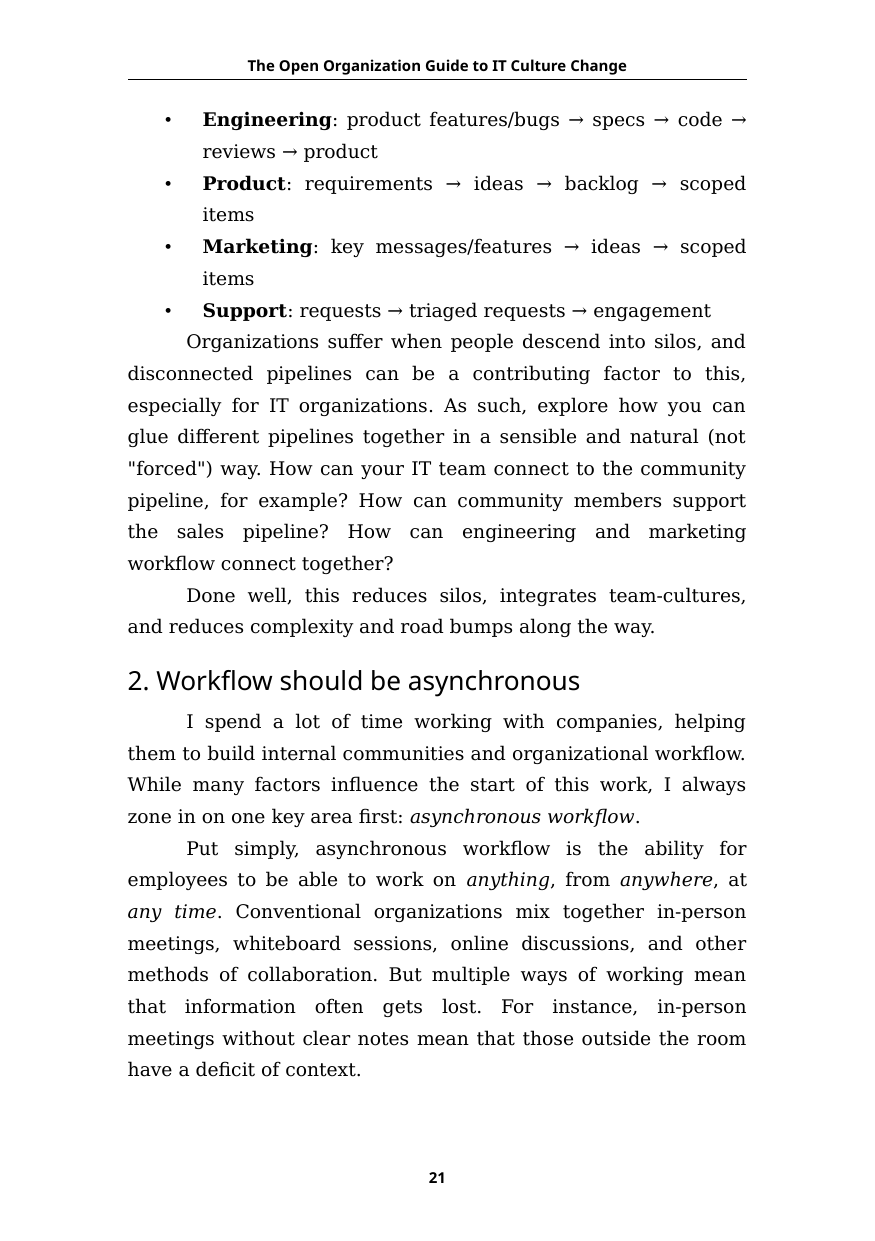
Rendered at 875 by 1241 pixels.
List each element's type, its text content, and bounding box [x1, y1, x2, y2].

list Product: requirements → ideas → backlog → scoped items [165, 172, 747, 226]
list Support: requests → triaged requests → engagement [165, 299, 747, 321]
text I spend a lot of time working with companies, helping them to build internal communities and organizational workflow. While many factors influence the start of this work, I always zone in on one key area first: asynchronous workflow. [127, 711, 747, 828]
list Marketing: key messages/features → ideas → scoped items [165, 236, 747, 289]
text Put simply, asynchronous workflow is the ability for employees to be able to work on anything, from anywhere, at any time. Conventional organizations mix together in-person meetings, whiteboard sessions, online discussions, and other methods of collaboration. But multiple ways of working mean that information often gets lost. For instance, in-person meetings without clear notes mean that those outside the room have a deficit of context. [127, 837, 747, 1081]
subtitle 2. Workflow should be asynchronous [127, 663, 747, 698]
list Engineering: product features/bugs → specs → code → reviews → product [165, 109, 747, 162]
text Done well, this reduces silos, integrates team-cultures, and reduces complexity and road bumps along the way. [127, 585, 747, 638]
text Organizations suffer when people descend into silos, and disconnected pipelines can be a contributing factor to this, especially for IT organizations. As such, explore how you can glue different pipelines together in a sensible and natural (not "forced") way. How can your IT team connect to the community pipeline, for example? How can community members support the sales pipeline? How can engineering and marketing workflow connect together? [127, 331, 747, 575]
